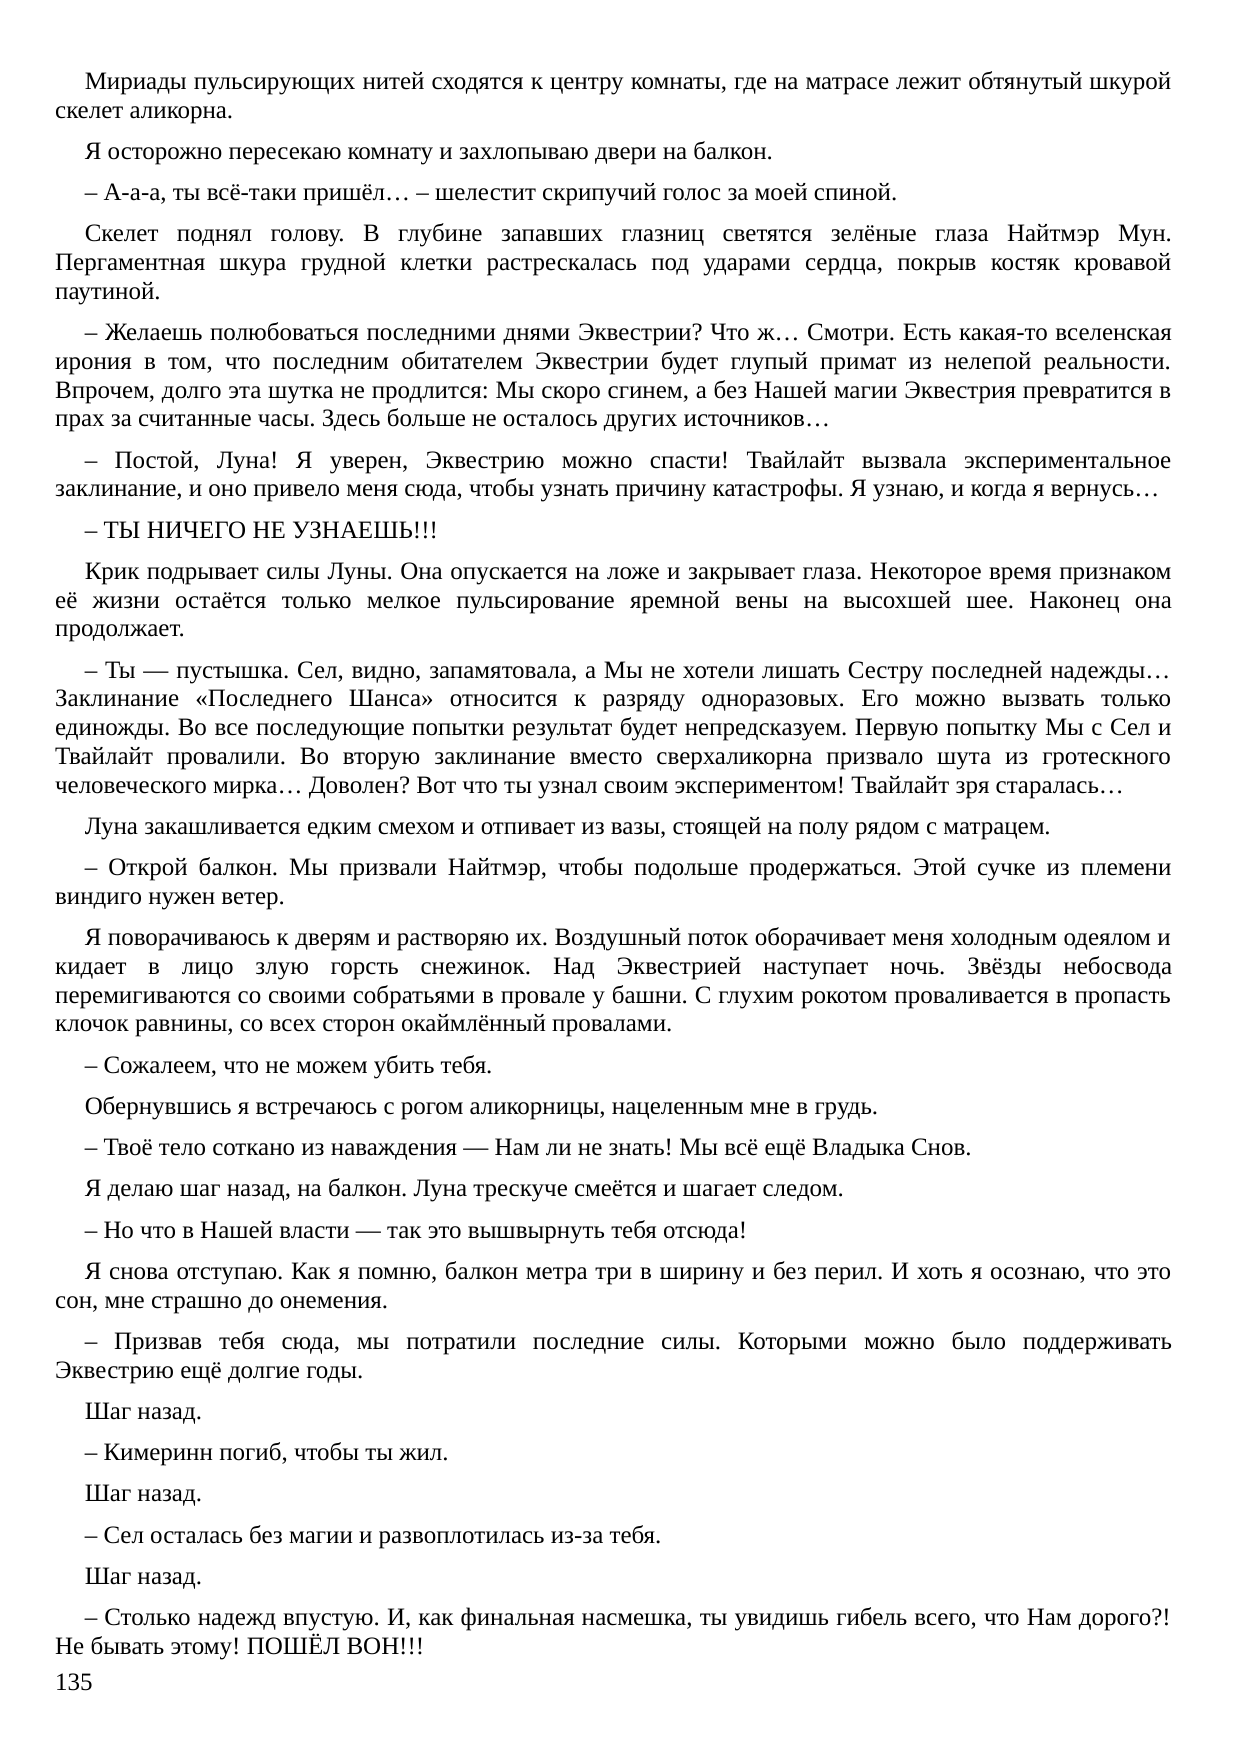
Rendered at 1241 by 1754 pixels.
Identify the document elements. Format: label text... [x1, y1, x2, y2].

text – Твоё тело соткано из наваждения — Нам ли не знать! Мы всё ещё Владыка Снов. [55, 1132, 1173, 1161]
text – Ты — пустышка. Сел, видно, запамятовала, а Мы не хотели лишать Сестру последней надежды… Заклинание «Последнего Шанса» относится к разряду одноразовых. Его можно вызвать только единожды. Во все последующие попытки результат будет непредсказуем. Первую попытку Мы с Сел и Твайлайт провалили. Во вторую заклинание вместо сверхаликорна призвало шута из гротескного человеческого мирка… Доволен? Вот что ты узнал своим экспериментом! Твайлайт зря старалась… [55, 655, 1173, 798]
text Я осторожно пересекаю комнату и захлопываю двери на балкон. [55, 136, 1173, 165]
text – Столько надежд впустую. И, как финальная насмешка, ты увидишь гибель всего, что Нам дорого?! Не бывать этому! ПОШЁЛ ВОН!!! [55, 1602, 1173, 1660]
text – ТЫ НИЧЕГО НЕ УЗНАЕШЬ!!! [55, 515, 1173, 543]
text Мириады пульсирующих нитей сходятся к центру комнаты, где на матрасе лежит обтянутый шкурой скелет аликорна. [55, 66, 1173, 123]
text Шаг назад. [55, 1478, 1173, 1507]
text – Кимеринн погиб, чтобы ты жил. [55, 1437, 1173, 1466]
text Я снова отступаю. Как я помню, балкон метра три в ширину и без перил. И хоть я осознаю, что это сон, мне страшно до онемения. [55, 1256, 1173, 1313]
text Луна закашливается едким смехом и отпивает из вазы, стоящей на полу рядом с матрацем. [55, 811, 1173, 840]
text – Желаешь полюбоваться последними днями Эквестрии? Что ж… Смотри. Есть какая-то вселенская ирония в том, что последним обитателем Эквестрии будет глупый примат из нелепой реальности. Впрочем, долго эта шутка не продлится: Мы скоро сгинем, а без Нашей магии Эквестрия превратится в прах за считанные часы. Здесь больше не осталось других источников… [55, 317, 1173, 432]
text – Но что в Нашей власти — так это вышвырнуть тебя отсюда! [55, 1215, 1173, 1243]
text – Призвав тебя сюда, мы потратили последние силы. Которыми можно было поддерживать Эквестрию ещё долгие годы. [55, 1326, 1173, 1383]
text Я поворачиваюсь к дверям и растворяю их. Воздушный поток оборачивает меня холодным одеялом и кидает в лицо злую горсть снежинок. Над Эквестрией наступает ночь. Звёзды небосвода перемигиваются со своими собратьями в провале у башни. С глухим рокотом проваливается в пропасть клочок равнины, со всех сторон окаймлённый провалами. [55, 922, 1173, 1037]
text Шаг назад. [55, 1561, 1173, 1590]
text Крик подрывает силы Луны. Она опускается на ложе и закрывает глаза. Некоторое время признаком её жизни остаётся только мелкое пульсирование яремной вены на высохшей шее. Наконец она продолжает. [55, 556, 1173, 642]
text – А-а-а, ты всё-таки пришёл… – шелестит скрипучий голос за моей спиной. [55, 177, 1173, 206]
text – Открой балкон. Мы призвали Найтмэр, чтобы подольше продержаться. Этой сучке из племени виндиго нужен ветер. [55, 852, 1173, 910]
text Обернувшись я встречаюсь с рогом аликорницы, нацеленным мне в грудь. [55, 1091, 1173, 1120]
text Скелет поднял голову. В глубине запавших глазниц светятся зелёные глаза Найтмэр Мун. Пергаментная шкура грудной клетки растрескалась под ударами сердца, покрыв костяк кровавой паутиной. [55, 218, 1173, 305]
text – Сожалеем, что не можем убить тебя. [55, 1050, 1173, 1078]
text – Постой, Луна! Я уверен, Эквестрию можно спасти! Твайлайт вызвала экспериментальное заклинание, и оно привело меня сюда, чтобы узнать причину катастрофы. Я узнаю, и когда я вернусь… [55, 445, 1173, 502]
text – Сел осталась без магии и развоплотилась из-за тебя. [55, 1520, 1173, 1548]
text Я делаю шаг назад, на балкон. Луна трескуче смеётся и шагает следом. [55, 1173, 1173, 1202]
text Шаг назад. [55, 1396, 1173, 1425]
